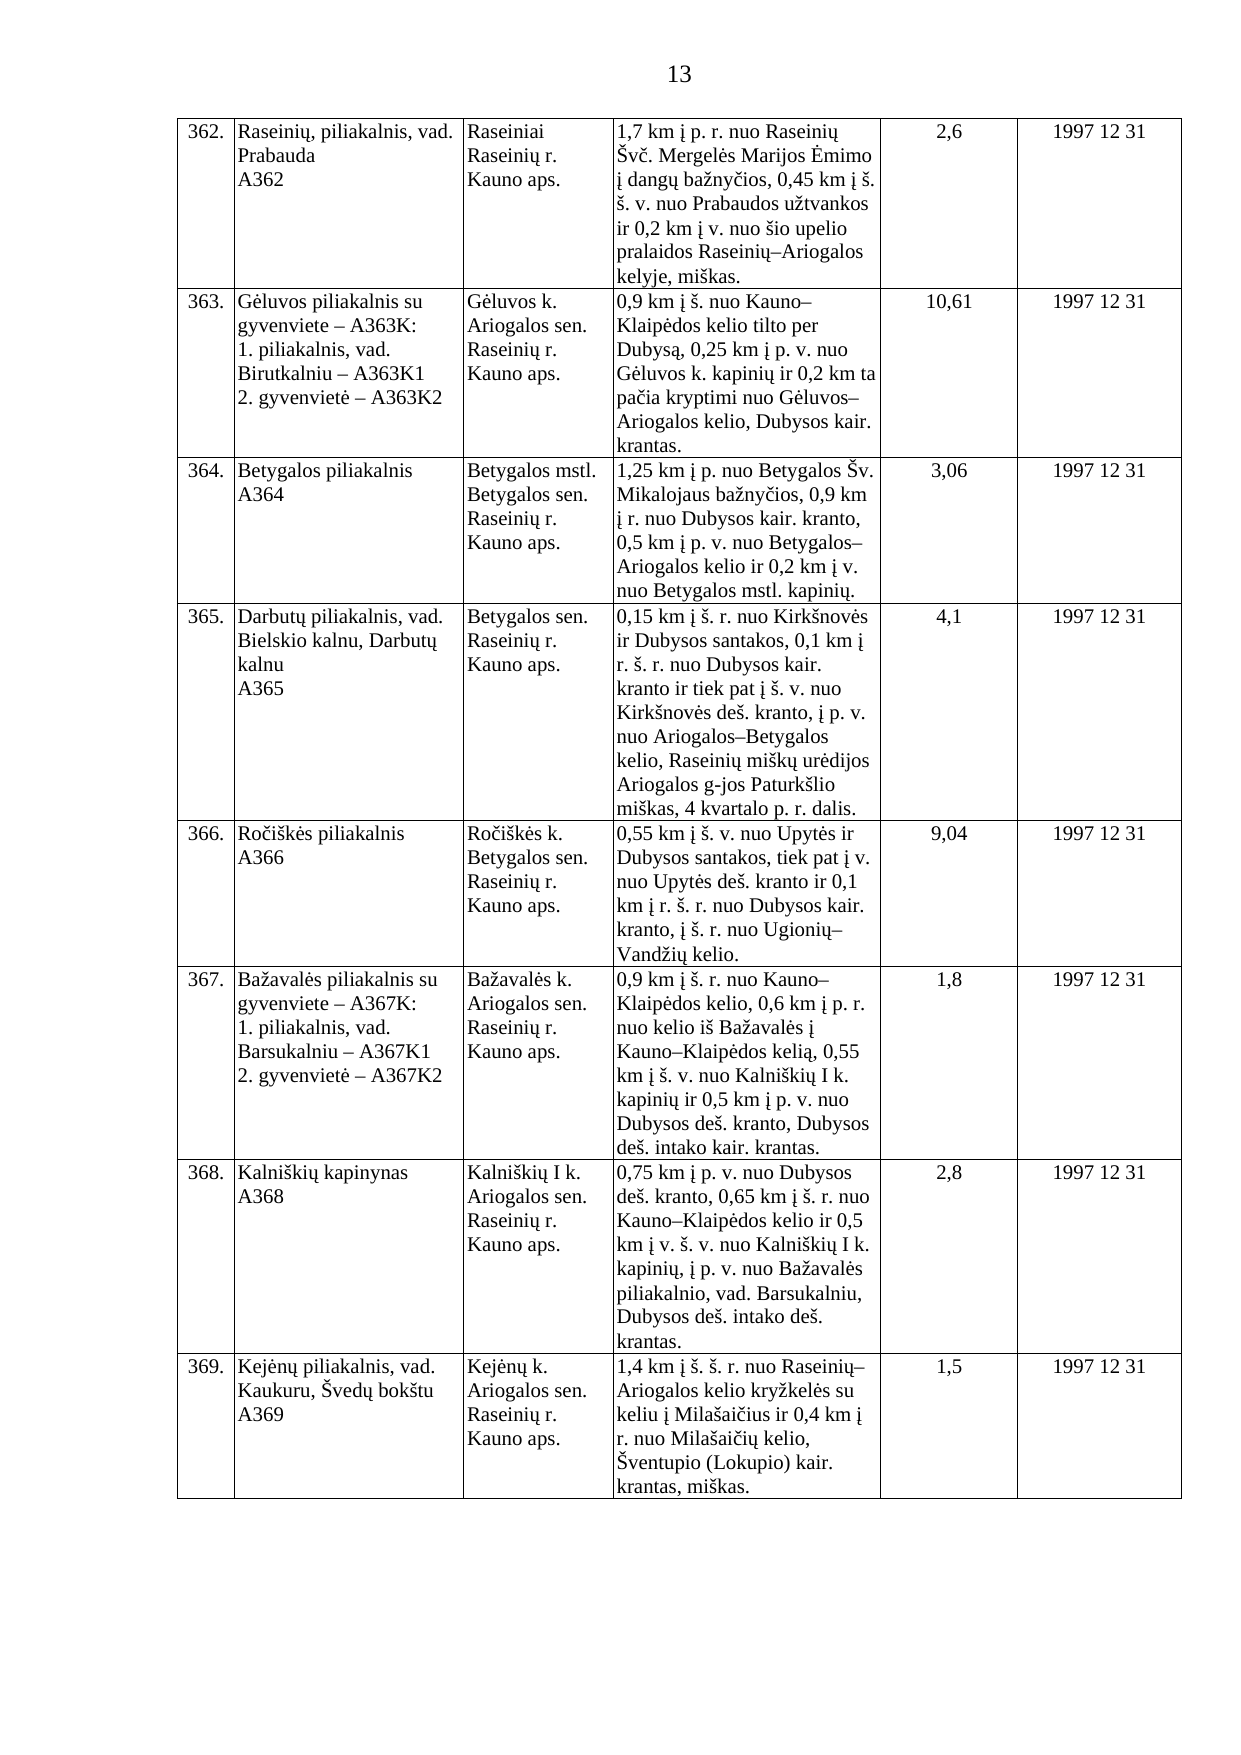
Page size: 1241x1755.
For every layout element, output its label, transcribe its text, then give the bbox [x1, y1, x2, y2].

table_cell 2,6 [881, 119, 1017, 288]
table_cell Betygalos sen. Raseinių r. Kauno aps. [464, 604, 613, 820]
table_cell Raseiniai Raseinių r. Kauno aps. [464, 119, 613, 288]
table_cell Gėluvos k. Ariogalos sen. Raseinių r. Kauno aps. [464, 289, 613, 457]
table_cell Betygalos piliakalnis A364 [235, 458, 463, 602]
table_cell 1997 12 31 [1018, 967, 1181, 1159]
table_cell 1997 12 31 [1018, 119, 1181, 288]
table_cell Darbutų piliakalnis, vad. Bielskio kalnu, Darbutų kalnu A365 [235, 604, 463, 820]
table_cell 1997 12 31 [1018, 821, 1181, 966]
table_cell Bažavalės piliakalnis su gyvenviete – A367K: 1. piliakalnis, vad. Barsukalniu – A367K1 2. gyvenvietė – A367K2 [235, 967, 463, 1159]
table_cell 1997 12 31 [1018, 1354, 1181, 1498]
table_cell Bažavalės k. Ariogalos sen. Raseinių r. Kauno aps. [464, 967, 613, 1159]
table_cell 10,61 [881, 289, 1017, 457]
table_cell 1,25 km į p. nuo Betygalos Šv. Mikalojaus bažnyčios, 0,9 km į r. nuo Dubysos kair. kranto, 0,5 km į p. v. nuo Betygalos–Ariogalos kelio ir 0,2 km į v. nuo Betygalos mstl. kapinių. [614, 458, 880, 602]
table_cell 1,5 [881, 1354, 1017, 1498]
table_cell 0,15 km į š. r. nuo Kirkšnovės ir Dubysos santakos, 0,1 km į r. š. r. nuo Dubysos kair. kranto ir tiek pat į š. v. nuo Kirkšnovės deš. kranto, į p. v. nuo Ariogalos–Betygalos kelio, Raseinių miškų urėdijos Ariogalos g-jos Paturkšlio miškas, 4 kvartalo p. r. dalis. [614, 604, 880, 820]
table_cell 362. [178, 119, 234, 288]
table_cell 2,8 [881, 1160, 1017, 1353]
table_cell 366. [178, 821, 234, 966]
table_cell Kalniškių kapinynas A368 [235, 1160, 463, 1353]
table_cell 369. [178, 1354, 234, 1498]
table_cell 1997 12 31 [1018, 1160, 1181, 1353]
table_cell 1,4 km į š. š. r. nuo Raseinių–Ariogalos kelio kryžkelės su keliu į Milašaičius ir 0,4 km į r. nuo Milašaičių kelio, Šventupio (Lokupio) kair. krantas, miškas. [614, 1354, 880, 1498]
table_cell 0,9 km į š. nuo Kauno–Klaipėdos kelio tilto per Dubysą, 0,25 km į p. v. nuo Gėluvos k. kapinių ir 0,2 km ta pačia kryptimi nuo Gėluvos–Ariogalos kelio, Dubysos kair. krantas. [614, 289, 880, 457]
table_cell 367. [178, 967, 234, 1159]
table_cell 1997 12 31 [1018, 458, 1181, 602]
table_cell 1,8 [881, 967, 1017, 1159]
table_cell 9,04 [881, 821, 1017, 966]
table_cell 1997 12 31 [1018, 604, 1181, 820]
table_cell 4,1 [881, 604, 1017, 820]
table_cell Ročiškės piliakalnis A366 [235, 821, 463, 966]
table_cell Ročiškės k. Betygalos sen. Raseinių r. Kauno aps. [464, 821, 613, 966]
table_cell Kejėnų k. Ariogalos sen. Raseinių r. Kauno aps. [464, 1354, 613, 1498]
table_cell 368. [178, 1160, 234, 1353]
table_cell Kalniškių I k. Ariogalos sen. Raseinių r. Kauno aps. [464, 1160, 613, 1353]
table_cell Betygalos mstl. Betygalos sen. Raseinių r. Kauno aps. [464, 458, 613, 602]
table_cell 365. [178, 604, 234, 820]
table_cell 0,9 km į š. r. nuo Kauno–Klaipėdos kelio, 0,6 km į p. r. nuo kelio iš Bažavalės į Kauno–Klaipėdos kelią, 0,55 km į š. v. nuo Kalniškių I k. kapinių ir 0,5 km į p. v. nuo Dubysos deš. kranto, Dubysos deš. intako kair. krantas. [614, 967, 880, 1159]
table_cell 363. [178, 289, 234, 457]
table_cell 1997 12 31 [1018, 289, 1181, 457]
table_cell Gėluvos piliakalnis su gyvenviete – A363K: 1. piliakalnis, vad. Birutkalniu – A363K1 2. gyvenvietė – A363K2 [235, 289, 463, 457]
table_cell 1,7 km į p. r. nuo Raseinių Švč. Mergelės Marijos Ėmimo į dangų bažnyčios, 0,45 km į š. š. v. nuo Prabaudos užtvankos ir 0,2 km į v. nuo šio upelio pralaidos Raseinių–Ariogalos kelyje, miškas. [614, 119, 880, 288]
table_cell 364. [178, 458, 234, 602]
table_cell 3,06 [881, 458, 1017, 602]
table_cell 0,75 km į p. v. nuo Dubysos deš. kranto, 0,65 km į š. r. nuo Kauno–Klaipėdos kelio ir 0,5 km į v. š. v. nuo Kalniškių I k. kapinių, į p. v. nuo Bažavalės piliakalnio, vad. Barsukalniu, Dubysos deš. intako deš. krantas. [614, 1160, 880, 1353]
table_cell Raseinių, piliakalnis, vad. Prabauda A362 [235, 119, 463, 288]
table_cell Kejėnų piliakalnis, vad. Kaukuru, Švedų bokštu A369 [235, 1354, 463, 1498]
table_cell 0,55 km į š. v. nuo Upytės ir Dubysos santakos, tiek pat į v. nuo Upytės deš. kranto ir 0,1 km į r. š. r. nuo Dubysos kair. kranto, į š. r. nuo Ugionių–Vandžių kelio. [614, 821, 880, 966]
